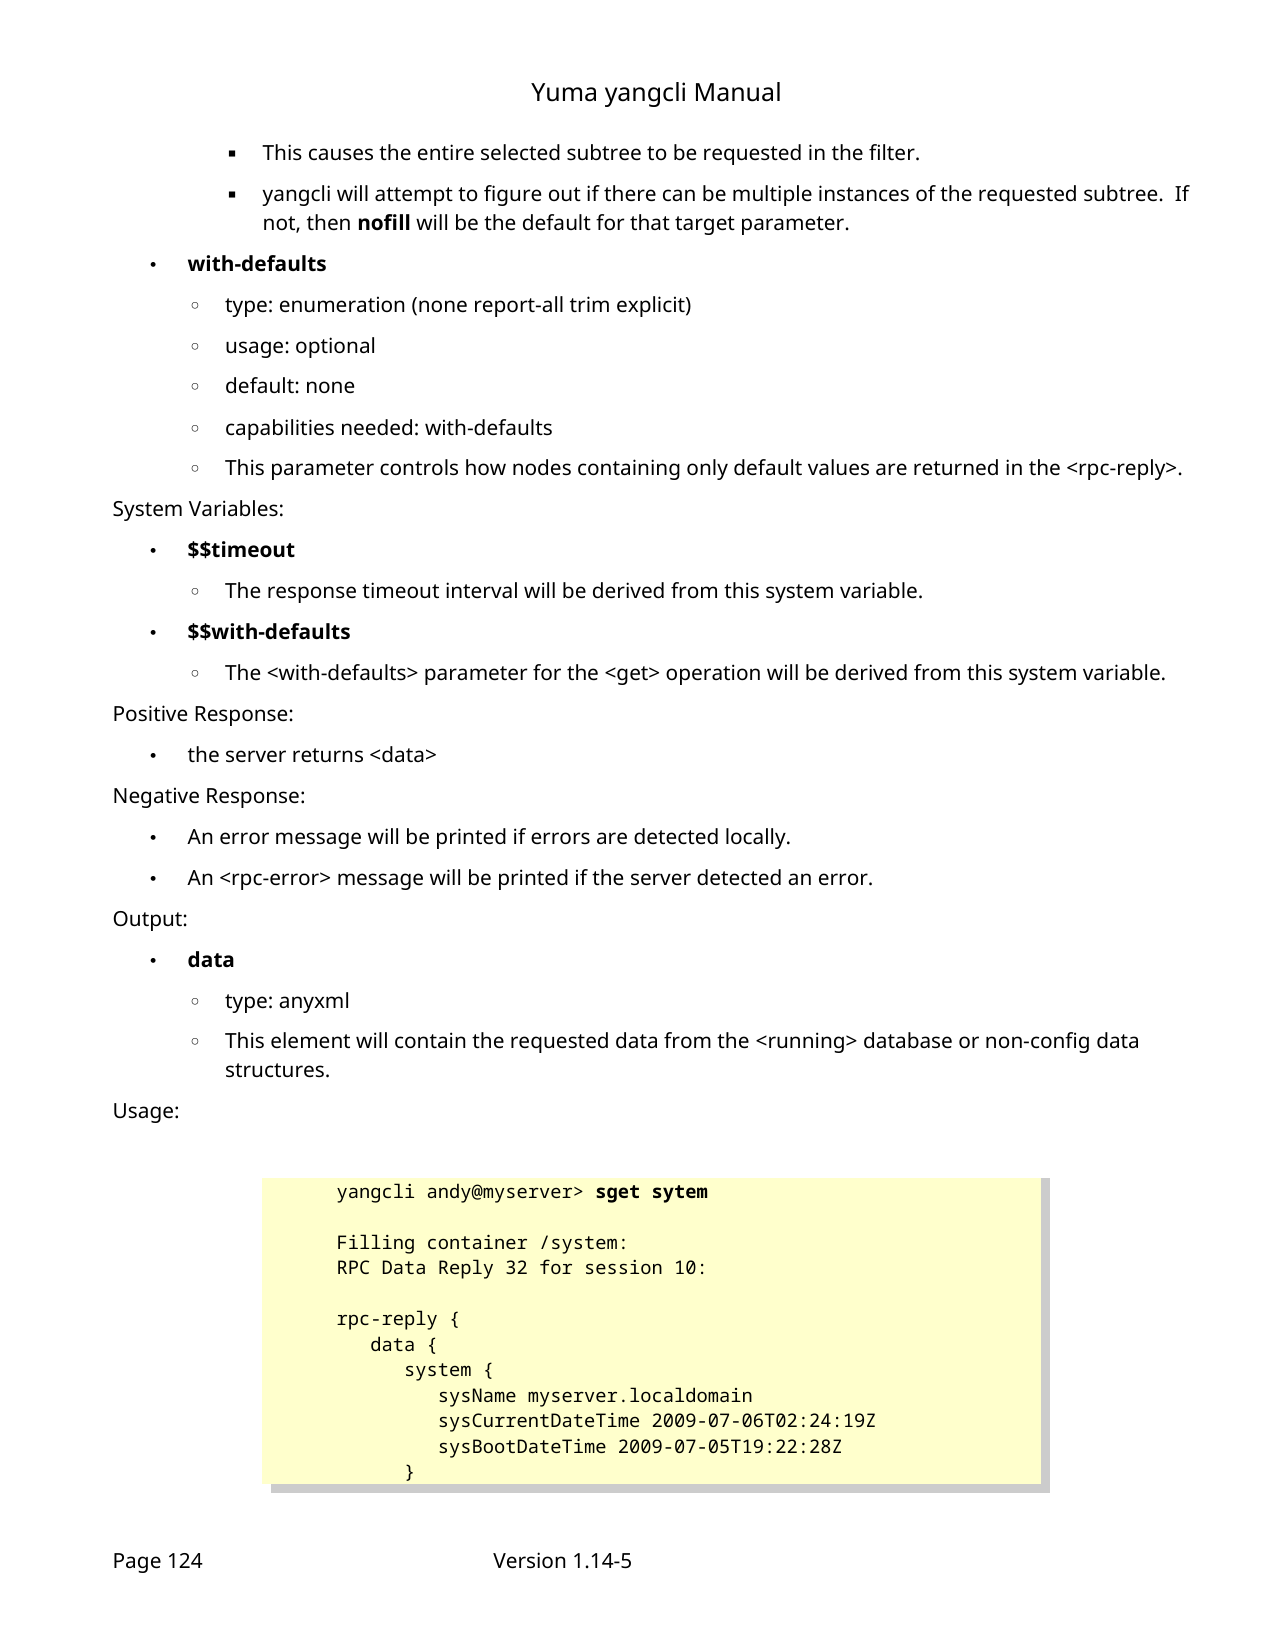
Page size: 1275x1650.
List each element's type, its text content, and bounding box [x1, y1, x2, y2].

text system { [262, 1357, 1041, 1382]
list capabilities needed: with-defaults [187, 413, 1200, 441]
text Positive Response: [112, 699, 1200, 728]
text } [262, 1459, 1041, 1484]
list The <with-defaults> parameter for the <get> operation will be derived from this system variable. [187, 658, 1200, 687]
list default: none [187, 372, 1200, 400]
text rpc-reply { [262, 1280, 1041, 1331]
list data [150, 945, 1200, 973]
text System Variables: [112, 494, 1200, 523]
list This parameter controls how nodes containing only default values are returned in the <rpc-reply>. [187, 453, 1200, 482]
list The response timeout interval will be derived from this system variable. [187, 576, 1200, 605]
list An <rpc-error> message will be printed if the server detected an error. [150, 863, 1200, 891]
list with-defaults [150, 249, 1200, 277]
text sysBootDateTime 2009-07-05T19:22:28Z [262, 1433, 1041, 1459]
list $$timeout [150, 535, 1200, 564]
text Negative Response: [112, 781, 1200, 809]
list yangcli will attempt to figure out if there can be multiple instances of the requested subtree. If not, then nofill will be the default for that target parameter. [225, 179, 1200, 236]
text sysName myserver.localdomain [262, 1382, 1041, 1408]
list $$with-defaults [150, 617, 1200, 646]
text RPC Data Reply 32 for session 10: [262, 1254, 1041, 1280]
text data { [262, 1331, 1041, 1357]
list the server returns <data> [150, 740, 1200, 768]
text Usage: [112, 1096, 1200, 1124]
list type: anyxml [187, 986, 1200, 1014]
list An error message will be printed if errors are detected locally. [150, 822, 1200, 850]
list This element will contain the requested data from the <running> database or non-config data structures. [187, 1027, 1200, 1083]
text sysCurrentDateTime 2009-07-06T02:24:19Z [262, 1408, 1041, 1433]
list usage: optional [187, 331, 1200, 359]
text Filling container /system: [262, 1229, 1041, 1254]
list type: enumeration (none report-all trim explicit) [187, 290, 1200, 318]
list This causes the entire selected subtree to be requested in the filter. [225, 138, 1200, 167]
text yangcli andy@myserver> sget sytem [262, 1178, 1041, 1203]
text Output: [112, 904, 1200, 932]
